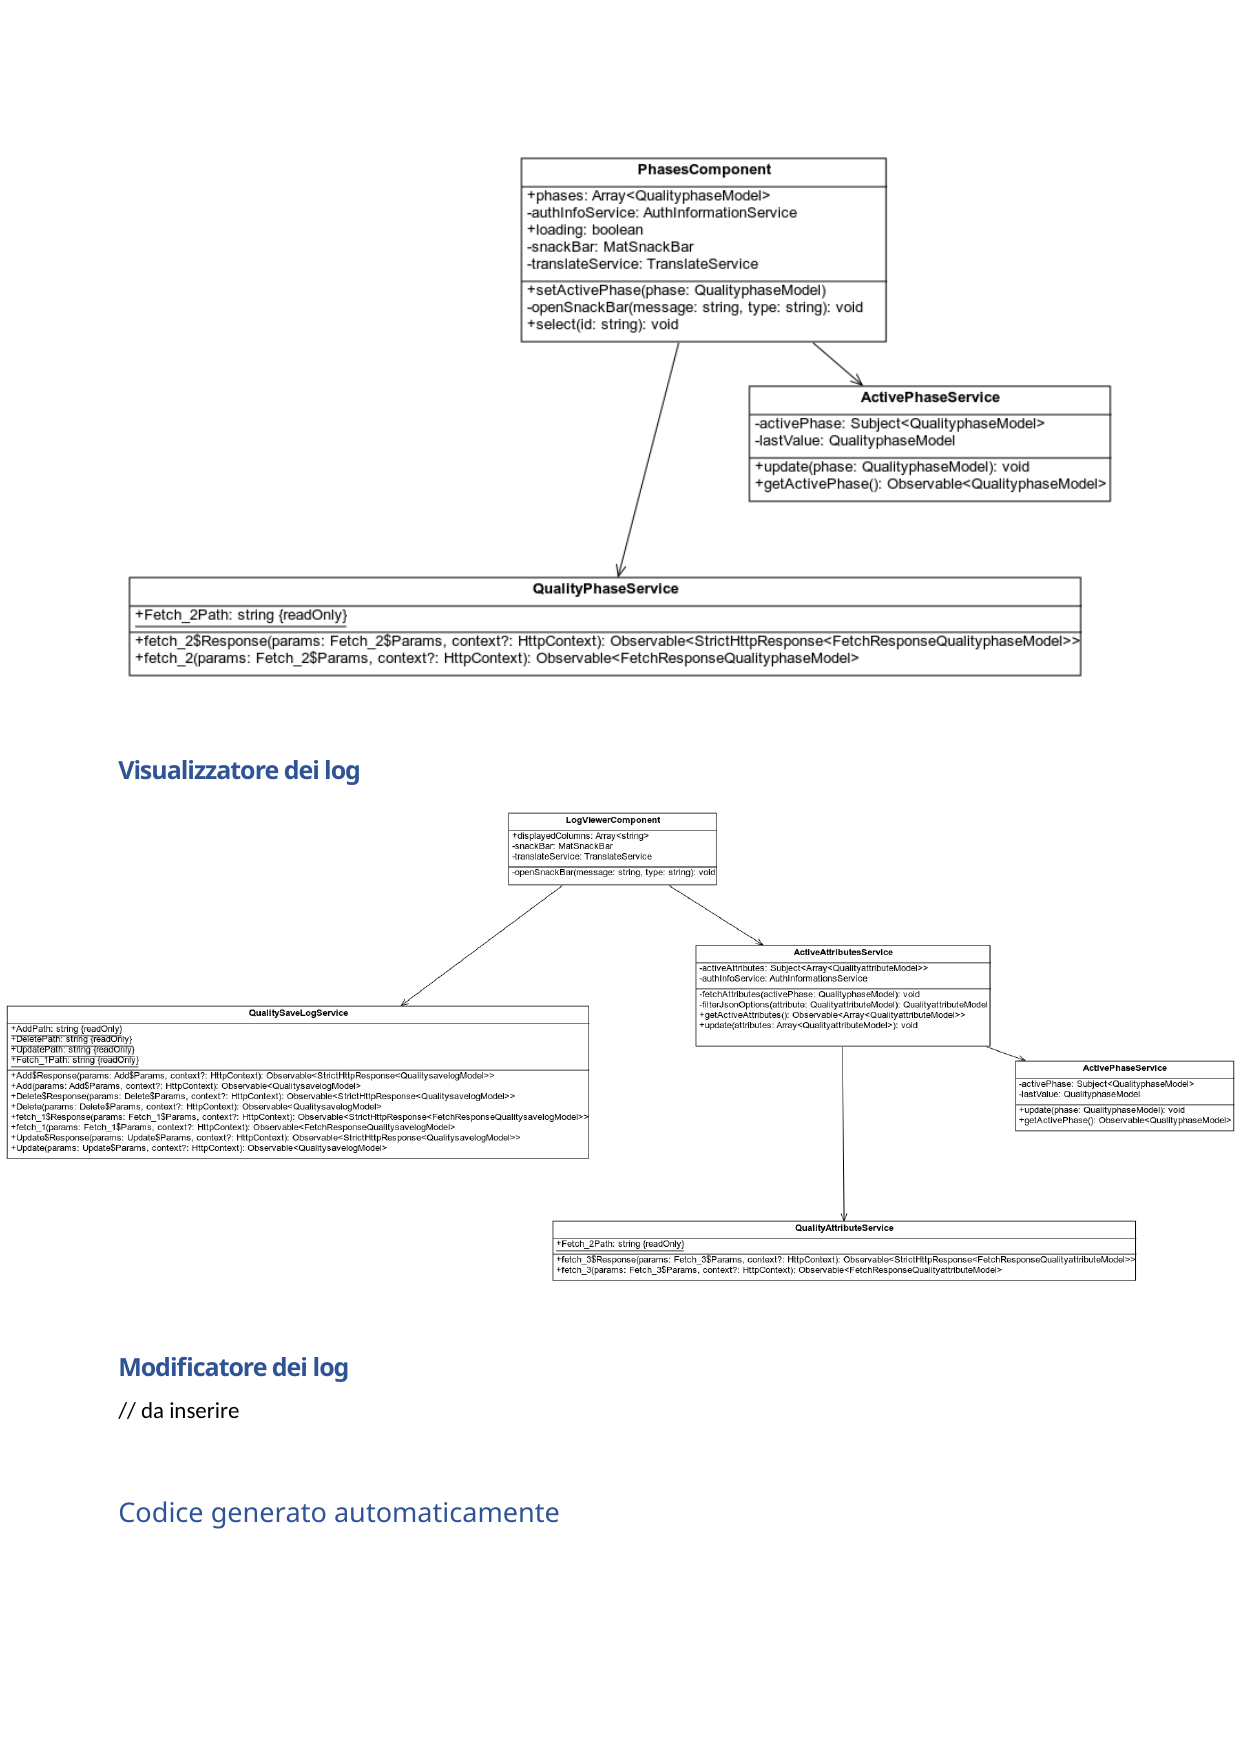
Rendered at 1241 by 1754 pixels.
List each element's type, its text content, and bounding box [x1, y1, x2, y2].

subtitle Modificatore dei log [118, 1350, 1122, 1384]
picture [118, 147, 1123, 687]
picture [0, 806, 1241, 1287]
subtitle Visualizzatore dei log [118, 753, 1122, 787]
text // da inserire [118, 1396, 1122, 1424]
subtitle Codice generato automaticamente [118, 1494, 1122, 1531]
